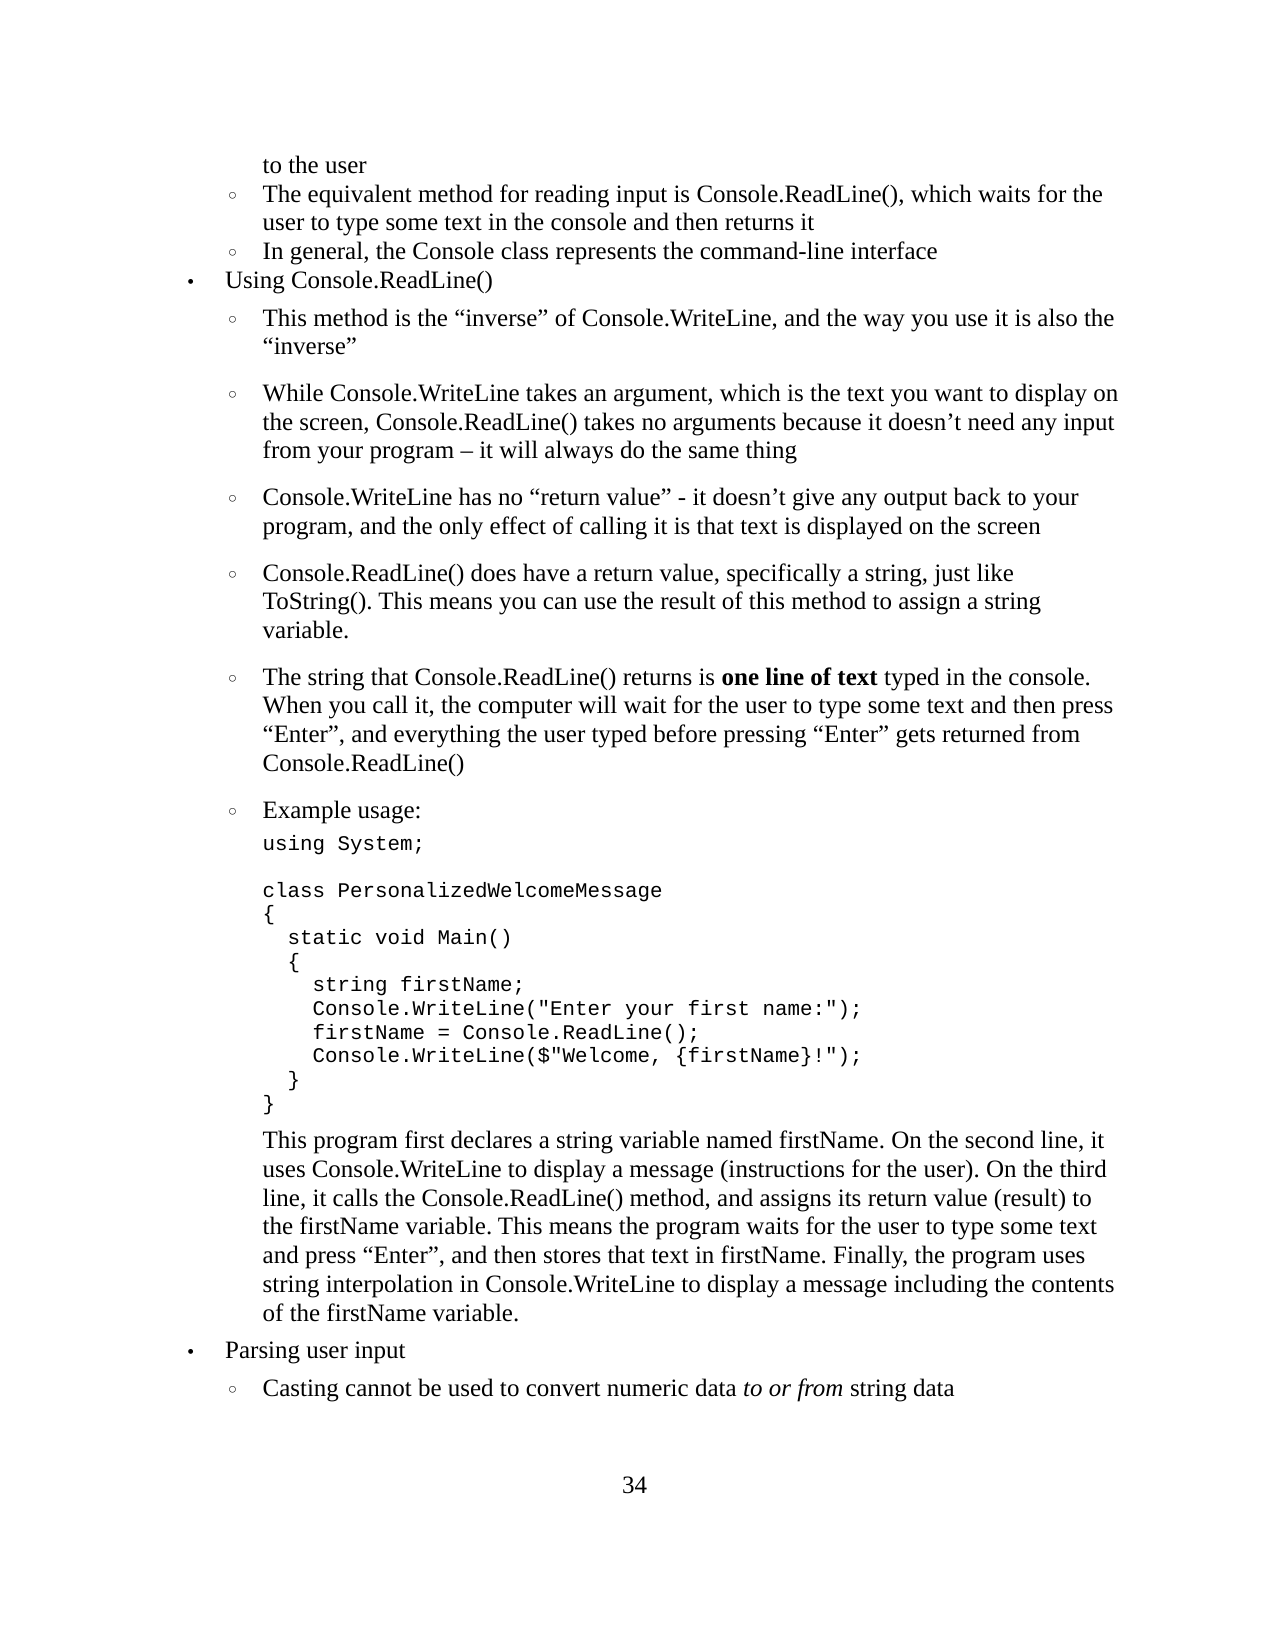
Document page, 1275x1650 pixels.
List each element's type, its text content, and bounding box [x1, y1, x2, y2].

list static void Main() [225, 927, 1125, 951]
list Console.WriteLine($"Welcome, {firstName}!"); [225, 1045, 1125, 1069]
list This method is the “inverse” of Console.WriteLine, and the way you use it is also the “inverse” [225, 303, 1125, 360]
list This program first declares a string variable named firstName. On the second line, it uses Console.WriteLine to display a message (instructions for the user). On the third line, it calls the Console.ReadLine() method, and assigns its return value (result) to the firstName variable. This means the program waits for the user to type some text and press “Enter”, and then stores that text in firstName. Finally, the program uses string interpolation in Console.WriteLine to display a message including the contents of the firstName variable. [225, 1125, 1125, 1326]
list Using Console.ReadLine() [187, 265, 1125, 294]
list In general, the Console class represents the command-line interface [225, 236, 1125, 265]
list to the user [225, 150, 1125, 179]
list The equivalent method for reading input is Console.ReadLine(), which waits for the user to type some text in the console and then returns it [225, 179, 1125, 236]
list Console.ReadLine() does have a return value, specifically a string, just like ToString(). This means you can use the result of this method to assign a string variable. [225, 558, 1125, 644]
list The string that Console.ReadLine() returns is one line of text typed in the console. When you call it, the computer will wait for the user to type some text and then press “Enter”, and everything the user typed before pressing “Enter” gets returned from Console.ReadLine() [225, 662, 1125, 777]
list Casting cannot be used to convert numeric data to or from string data [225, 1373, 1125, 1402]
list class PersonalizedWelcomeMessage [225, 880, 1125, 903]
list Parsing user input [187, 1335, 1125, 1364]
list } [225, 1069, 1125, 1093]
list { [225, 951, 1125, 974]
list } [225, 1093, 1125, 1116]
list firstName = Console.ReadLine(); [225, 1022, 1125, 1045]
list Console.WriteLine has no “return value” - it doesn’t give any output back to your program, and the only effect of calling it is that text is displayed on the screen [225, 482, 1125, 540]
list Example usage: [225, 795, 1125, 823]
list While Console.WriteLine takes an argument, which is the text you want to display on the screen, Console.ReadLine() takes no arguments because it doesn’t need any input from your program – it will always do the same thing [225, 378, 1125, 464]
list Console.WriteLine("Enter your first name:"); [225, 998, 1125, 1022]
list string firstName; [225, 974, 1125, 998]
list { [225, 903, 1125, 927]
list using System; [225, 832, 1125, 856]
